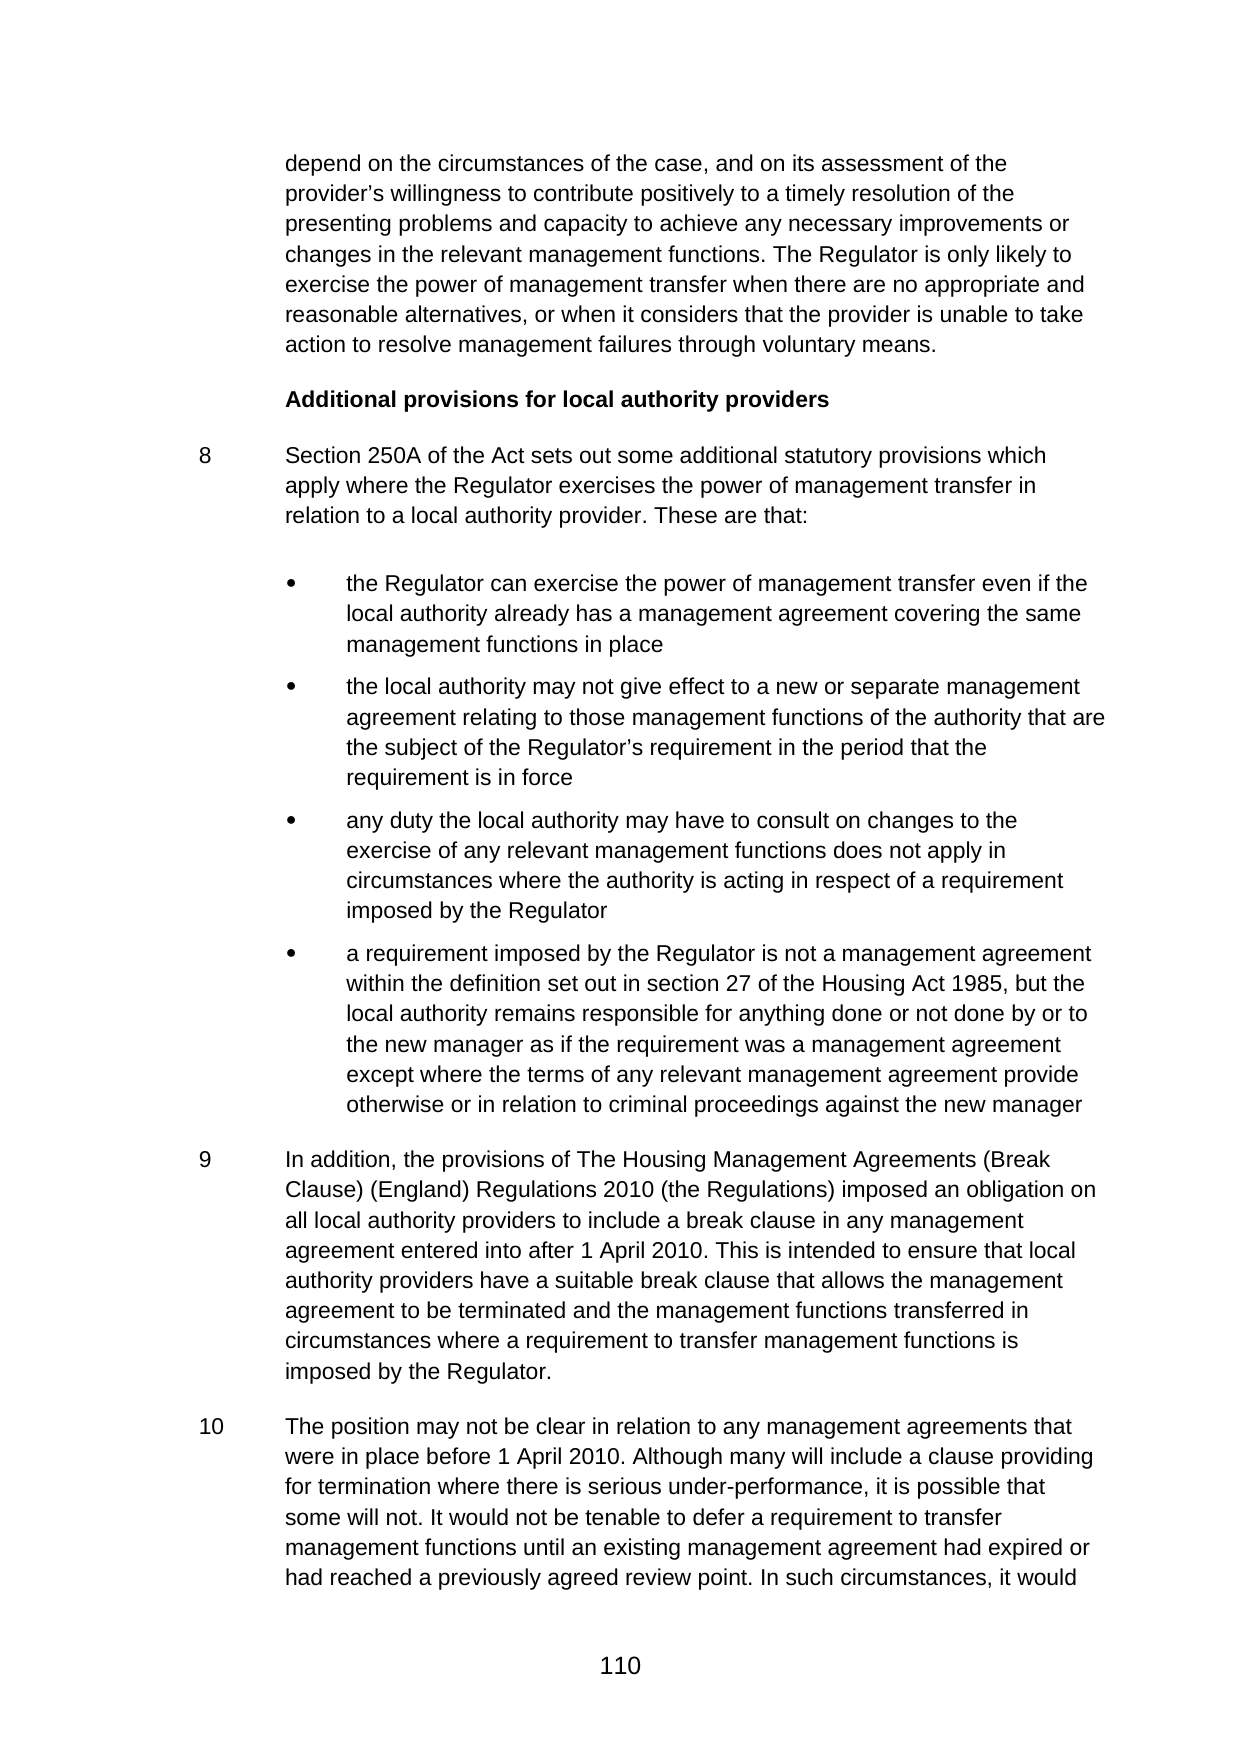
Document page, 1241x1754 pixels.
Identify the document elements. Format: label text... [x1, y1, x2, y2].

table_cell Section 250A of the Act sets out some additional statutory provisions which apply where the Regulator exercises the power of management transfer in relation to a local authority provider. These are that: the Regulator can exercise the power of management transfer even if the local authority already has a management agreement covering the same management functions in place the local authority may not give effect to a new or separate management agreement relating to those management functions of the authority that are the subject of the Regulator’s requirement in the period that the requirement is in force any duty the local authority may have to consult on changes to the exercise of any relevant management functions does not apply in circumstances where the authority is acting in respect of a requirement imposed by the Regulator a requirement imposed by the Regulator is not a management agreement within the definition set out in section 27 of the Housing Act 1985, but the local authority remains responsible for anything done or not done by or to the new manager as if the requirement was a management agreement except where the terms of any relevant management agreement provide otherwise or in relation to criminal proceedings against the new manager [274, 442, 1117, 1146]
table_cell 10 [187, 1413, 273, 1590]
table_cell Additional provisions for local authority providers [274, 386, 1117, 442]
table_cell [187, 386, 273, 442]
table_cell In addition, the provisions of The Housing Management Agreements (Break Clause) (England) Regulations 2010 (the Regulations) imposed an obligation on all local authority providers to include a break clause in any management agreement entered into after 1 April 2010. This is intended to ensure that local authority providers have a suitable break clause that allows the management agreement to be terminated and the management functions transferred in circumstances where a requirement to transfer management functions is imposed by the Regulator. [274, 1146, 1117, 1413]
table_cell 8 [187, 442, 273, 1146]
table_cell 9 [187, 1146, 273, 1413]
table_cell [187, 150, 273, 386]
table_cell The position may not be clear in relation to any management agreements that were in place before 1 April 2010. Although many will include a clause providing for termination where there is serious under-performance, it is possible that some will not. It would not be tenable to defer a requirement to transfer management functions until an existing management agreement had expired or had reached a previously agreed review point. In such circumstances, it would [274, 1413, 1117, 1590]
table_cell depend on the circumstances of the case, and on its assessment of the provider’s willingness to contribute positively to a timely resolution of the presenting problems and capacity to achieve any necessary improvements or changes in the relevant management functions. The Regulator is only likely to exercise the power of management transfer when there are no appropriate and reasonable alternatives, or when it considers that the provider is unable to take action to resolve management failures through voluntary means. [274, 150, 1117, 386]
